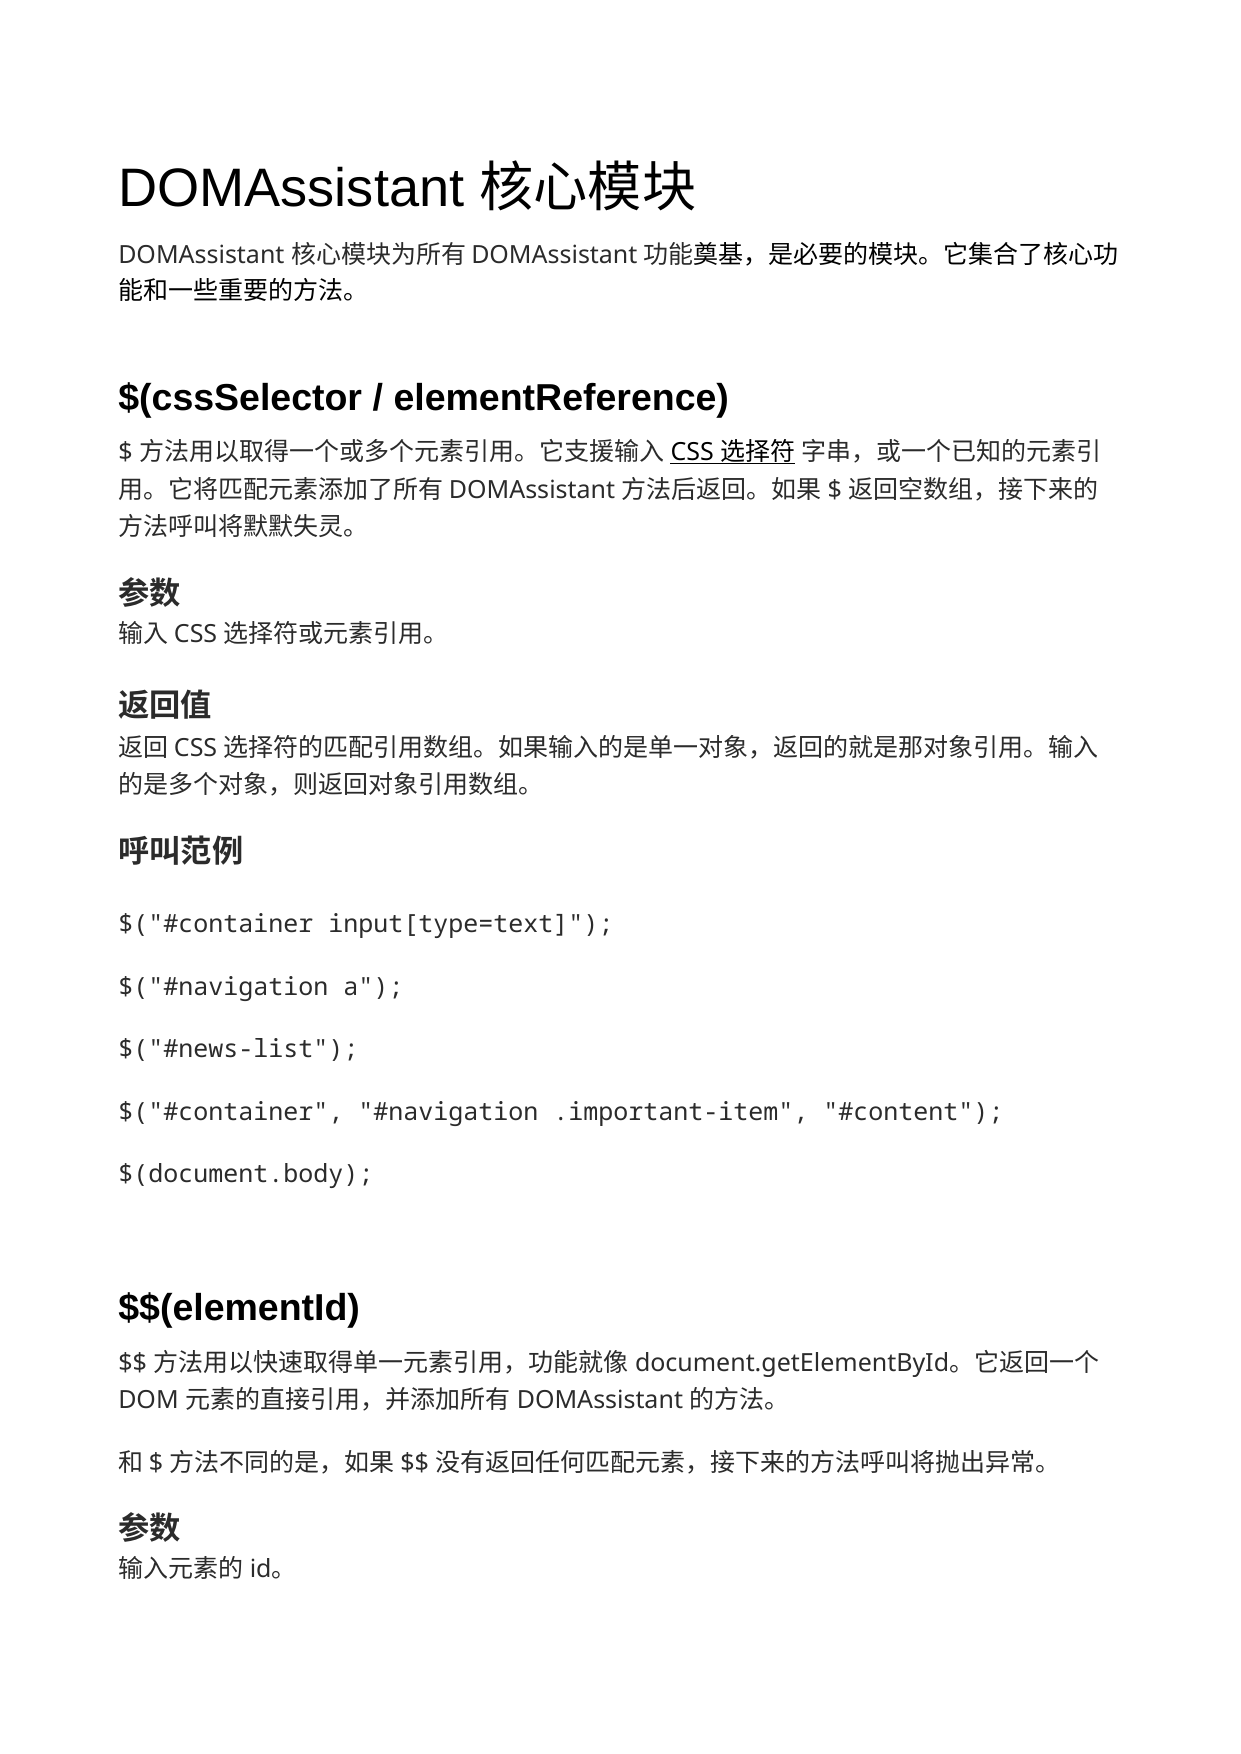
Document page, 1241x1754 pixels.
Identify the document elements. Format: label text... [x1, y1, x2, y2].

text $(document.body); [118, 1152, 1122, 1190]
text 呼叫范例 [118, 826, 1122, 871]
text $$ 方法用以快速取得单一元素引用，功能就像 document.getElementById。它返回一个 DOM 元素的直接引用，并添加所有 DOMAssistant 的方法。 [118, 1341, 1122, 1416]
text $("#navigation a"); [118, 965, 1122, 1002]
text $("#container", "#navigation .important-item", "#content"); [118, 1090, 1122, 1127]
text 参数 输入元素的 id。 [118, 1503, 1122, 1585]
subtitle $(cssSelector / elementReference) [118, 332, 1122, 418]
subtitle $$(elementId) [118, 1240, 1122, 1328]
subtitle DOMAssistant 核心模块 [118, 143, 1122, 222]
text $ 方法用以取得一个或多个元素引用。它支援输入 CSS 选择符 字串，或一个已知的元素引用。它将匹配元素添加了所有 DOMAssistant 方法后返回。如果 $ 返回空数组，接下来的方法呼叫将默默失灵。 [118, 430, 1122, 543]
text DOMAssistant 核心模块为所有DOMAssistant 功能奠基，是必要的模块。它集合了核心功能和一些重要的方法。 [118, 234, 1122, 307]
text $("#container input[type=text]"); [118, 902, 1122, 940]
text 参数 输入 CSS 选择符或元素引用。 [118, 568, 1122, 649]
text 返回值 返回 CSS 选择符的匹配引用数组。如果输入的是单一对象，返回的就是那对象引用。输入的是多个对象，则返回对象引用数组。 [118, 681, 1122, 801]
text 和 $ 方法不同的是，如果 $$ 没有返回任何匹配元素，接下来的方法呼叫将抛出异常。 [118, 1441, 1122, 1478]
text $("#news-list"); [118, 1027, 1122, 1065]
